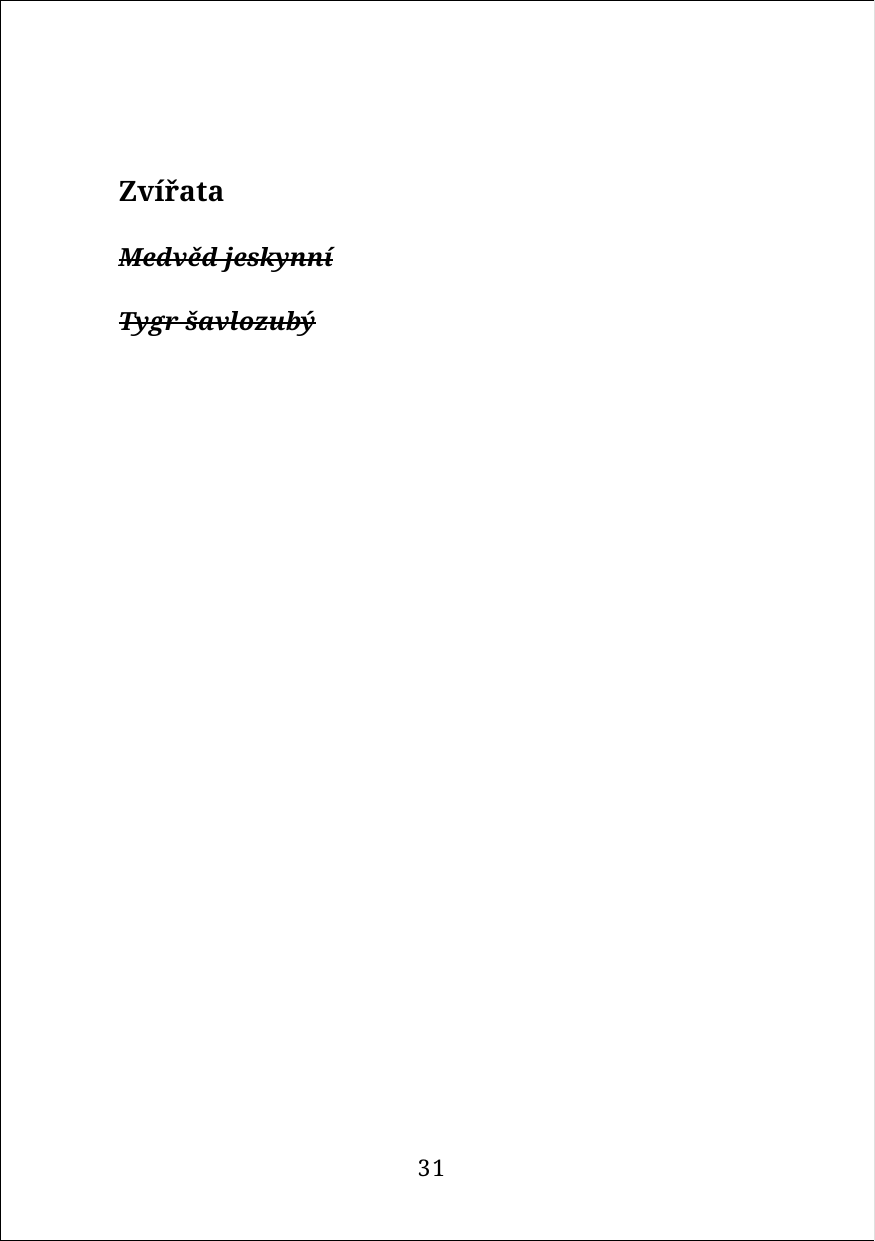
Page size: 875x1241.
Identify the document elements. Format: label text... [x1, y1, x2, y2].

subtitle Tygr šavlozubý [118, 303, 756, 337]
subtitle Zvířata [118, 172, 756, 210]
subtitle Medvěd jeskynní [118, 239, 756, 274]
